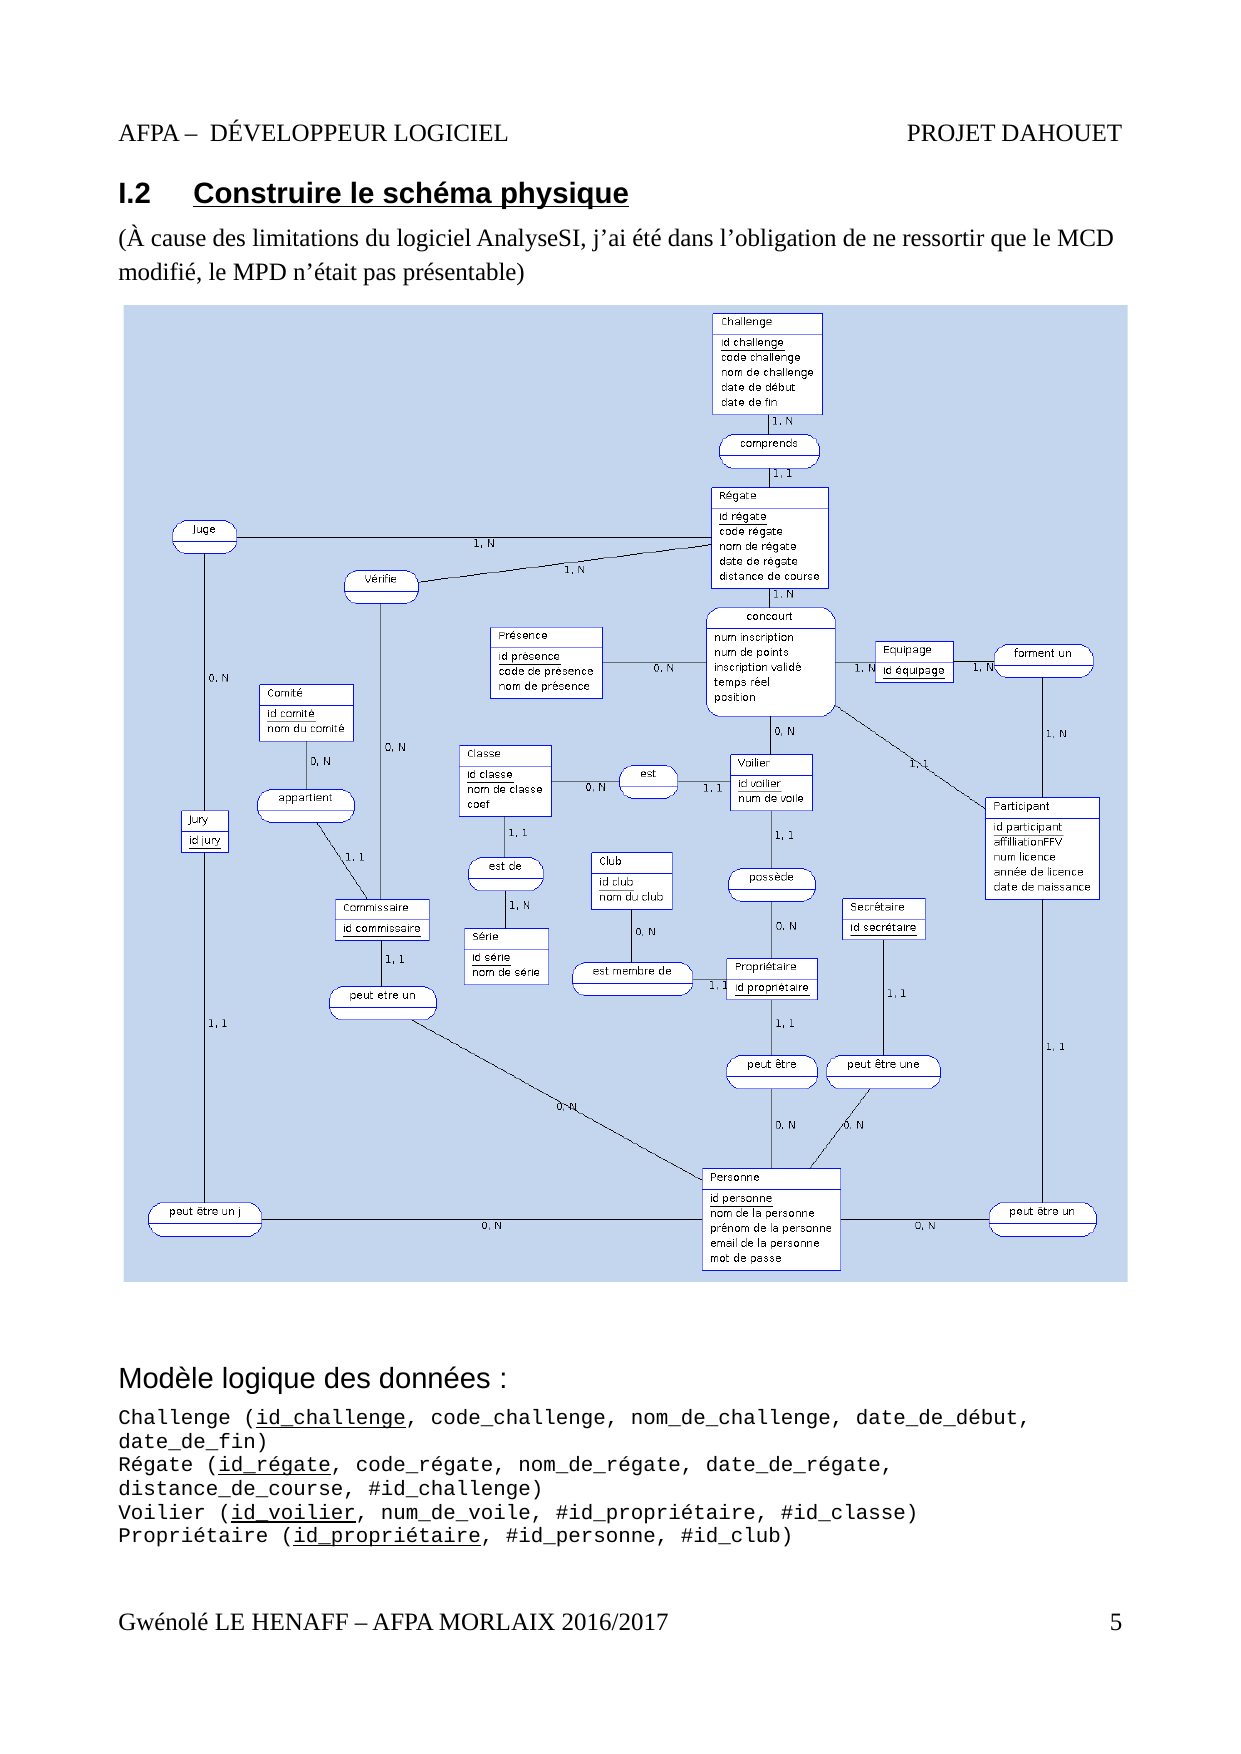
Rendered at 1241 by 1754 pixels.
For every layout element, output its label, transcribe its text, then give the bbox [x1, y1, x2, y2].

text Régate (id_régate, code_régate, nom_de_régate, date_de_régate, distance_de_course, #id_challenge) [118, 1454, 1122, 1502]
subtitle Modèle logique des données : [118, 1361, 1122, 1395]
text (À cause des limitations du logiciel AnalyseSI, j’ai été dans l’obligation de ne ressortir que le MCD modifié, le MPD n’était pas présentable) [118, 223, 1122, 286]
picture [123, 305, 1128, 1282]
text Challenge (id_challenge, code_challenge, nom_de_challenge, date_de_début, date_de_fin) [118, 1407, 1122, 1454]
text Voilier (id_voilier, num_de_voile, #id_propriétaire, #id_classe) [118, 1502, 1122, 1525]
text Propriétaire (id_propriétaire, #id_personne, #id_club) [118, 1525, 1122, 1549]
subtitle Construire le schéma physique [118, 176, 1122, 210]
